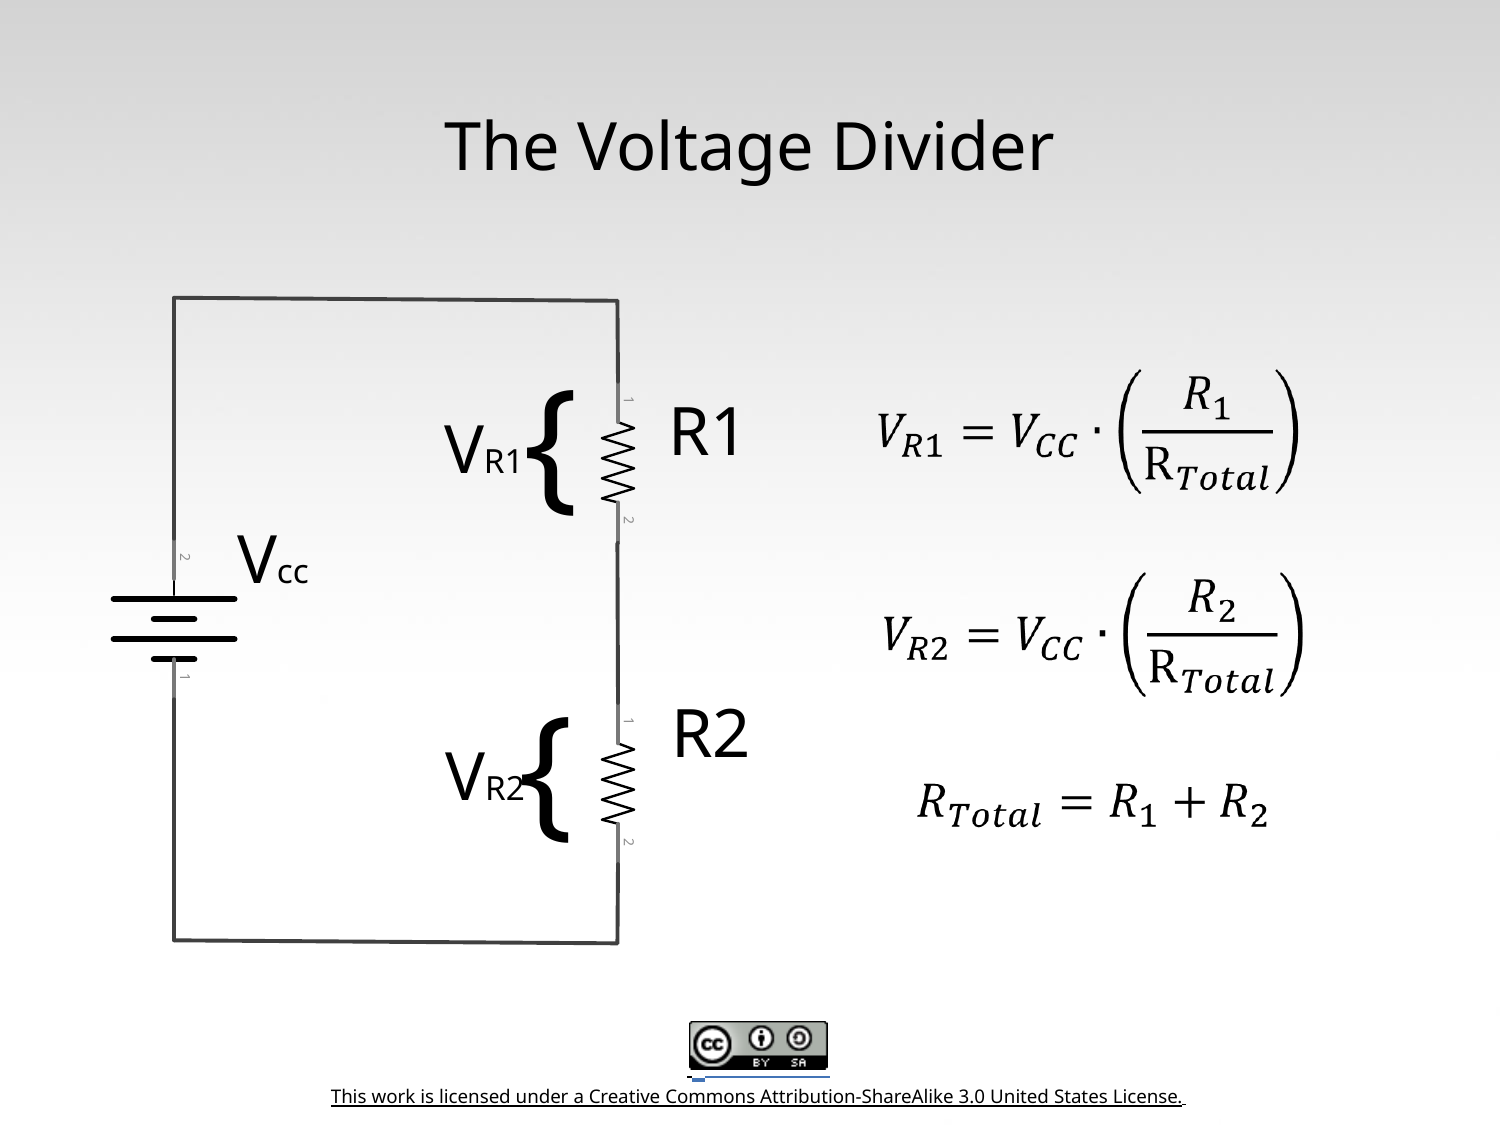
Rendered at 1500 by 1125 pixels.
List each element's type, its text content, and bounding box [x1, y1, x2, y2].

title The Voltage Divider [112, 50, 1388, 238]
picture [0, 0, 1500, 1125]
list [766, 299, 1500, 864]
